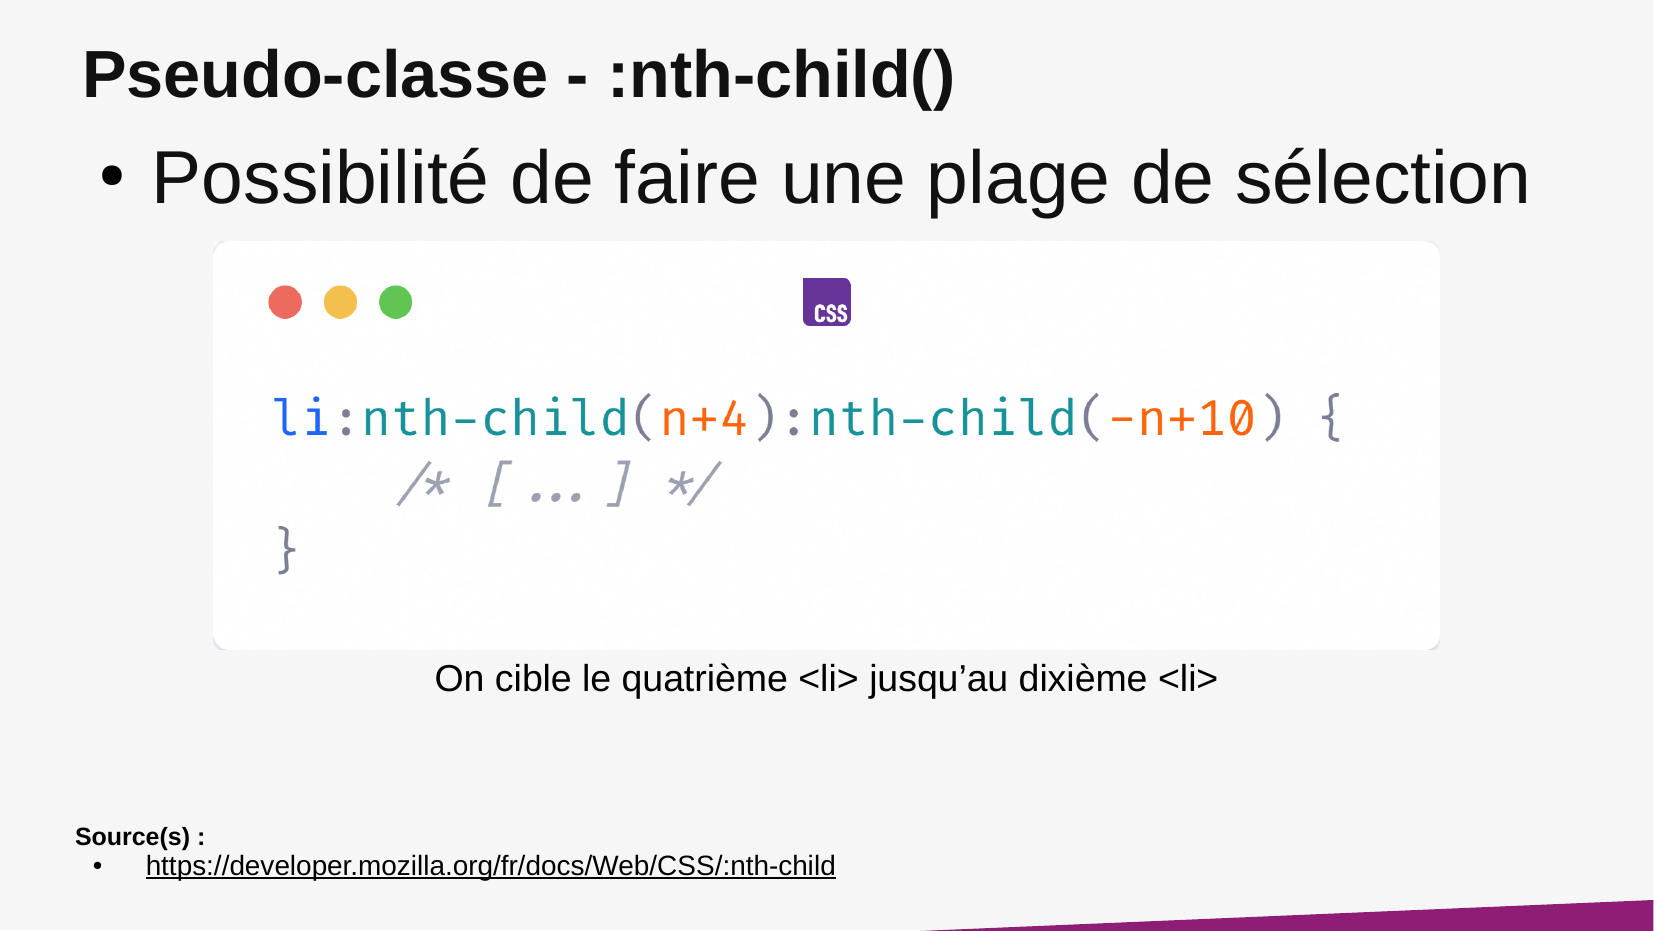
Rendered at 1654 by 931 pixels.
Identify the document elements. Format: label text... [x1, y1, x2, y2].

text_box [919, 899, 1654, 931]
list Possibilité de faire une plage de sélection [80, 135, 1620, 237]
text_box Source(s) : https://developer.mozilla.org/fr/docs/Web/CSS/:nth-child [60, 815, 1546, 929]
picture [213, 241, 1440, 650]
title Pseudo-classe - :nth-child() [82, 37, 1571, 115]
text_box On cible le quatrième <li> jusqu’au dixième <li> [324, 649, 1329, 707]
